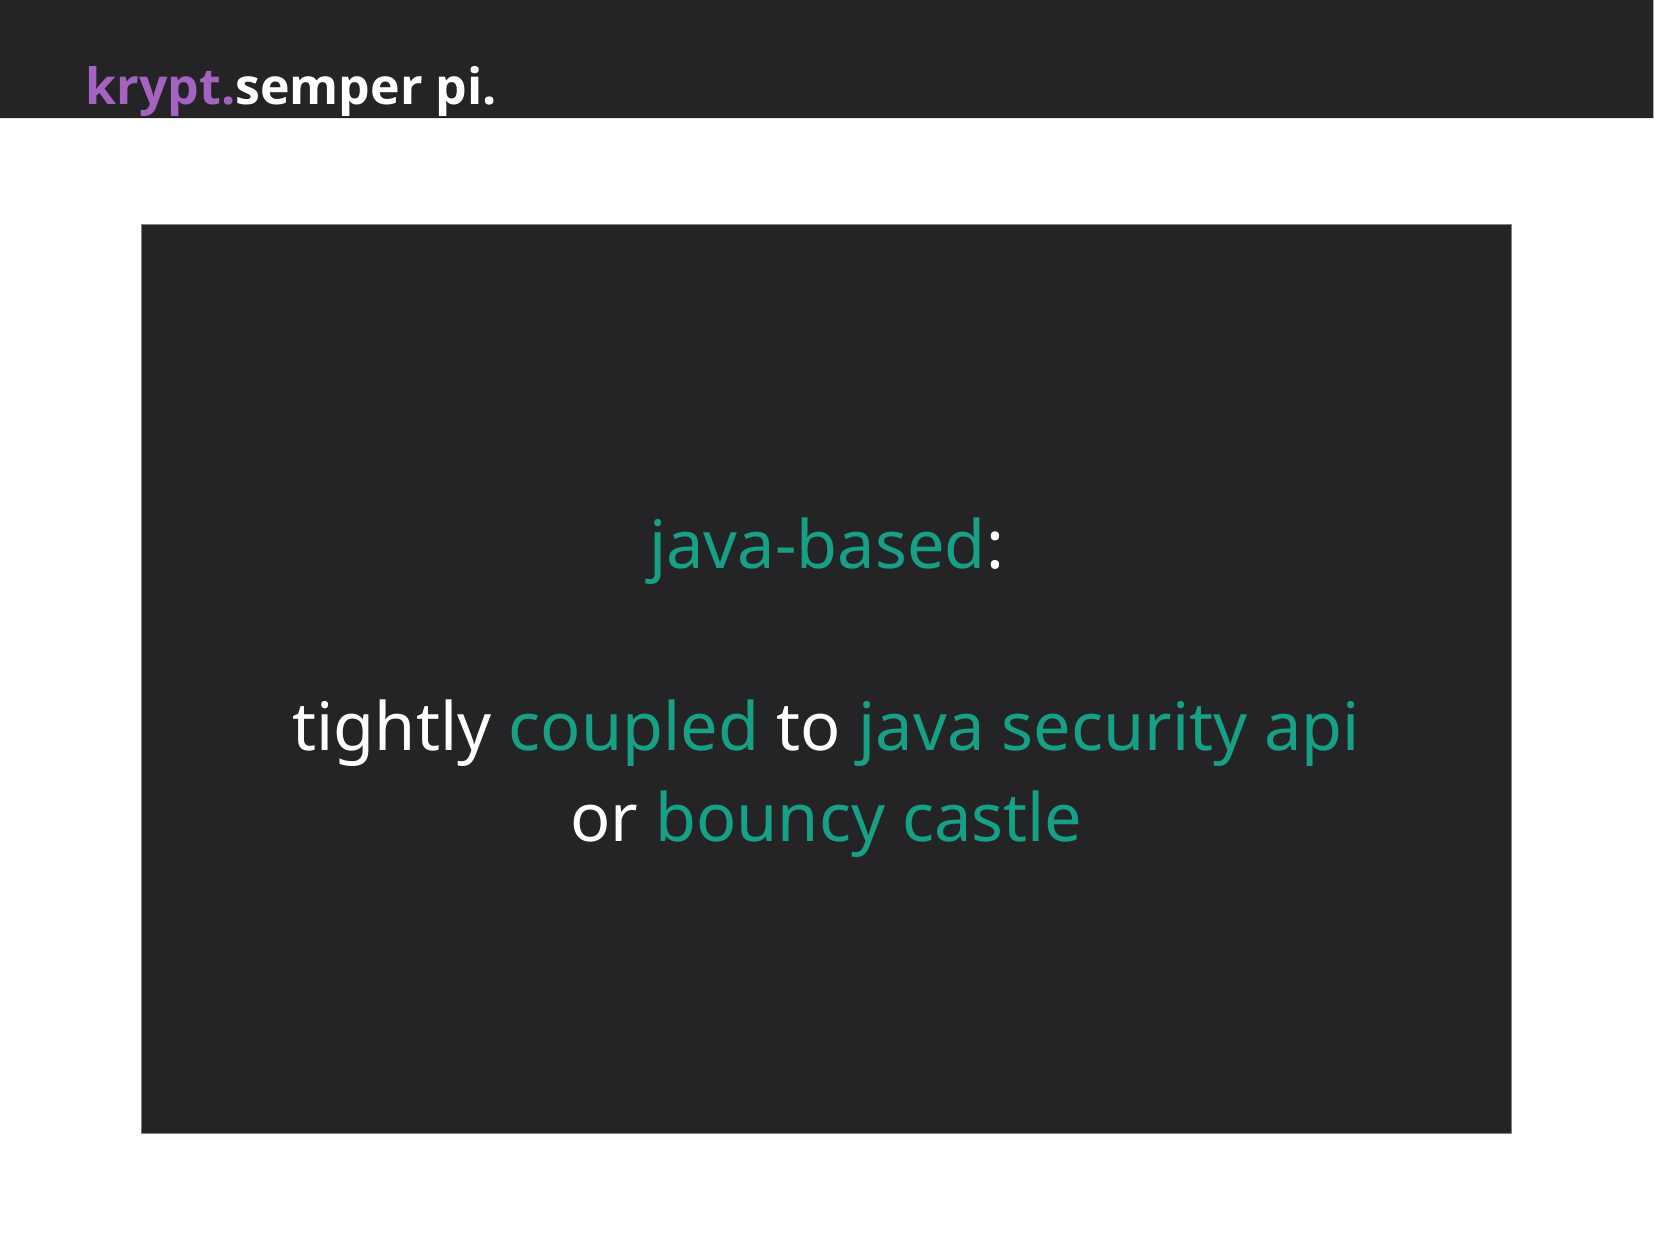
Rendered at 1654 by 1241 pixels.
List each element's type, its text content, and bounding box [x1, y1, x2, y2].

text_box krypt.semper pi. [70, 43, 544, 119]
text_box java-based: tightly coupled to java security api or bouncy castle [141, 224, 1512, 1134]
text_box [0, 0, 1654, 119]
